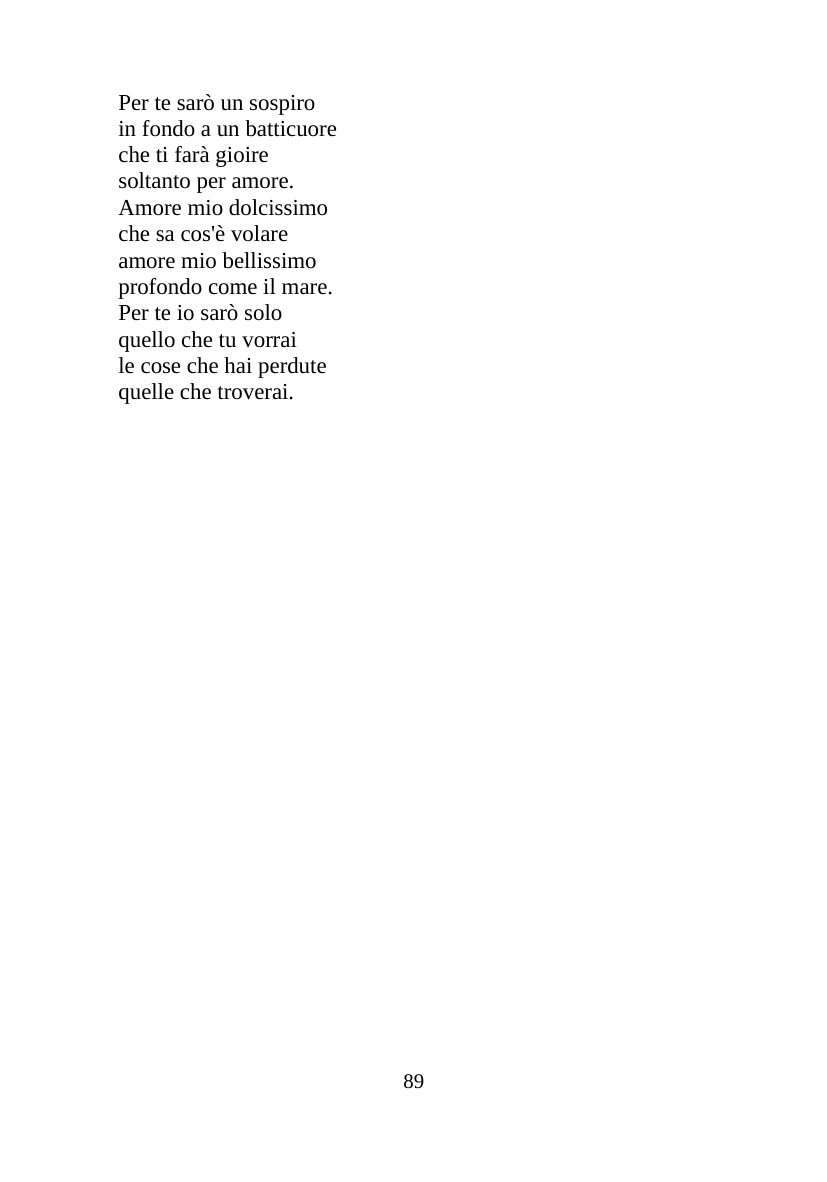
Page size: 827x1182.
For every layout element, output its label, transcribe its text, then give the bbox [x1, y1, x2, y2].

text che ti farà gioire [88, 141, 738, 168]
text quello che tu vorrai [88, 326, 738, 352]
text quelle che troverai. [88, 378, 738, 405]
text che sa cos'è volare [88, 220, 738, 247]
text Per te io sarò solo [88, 299, 738, 326]
text Per te sarò un sospiro [88, 88, 738, 115]
text le cose che hai perdute [88, 352, 738, 378]
text Amore mio dolcissimo [88, 194, 738, 220]
text profondo come il mare. [88, 273, 738, 299]
text in fondo a un batticuore [88, 115, 738, 141]
text amore mio bellissimo [88, 247, 738, 273]
text soltanto per amore. [88, 168, 738, 194]
